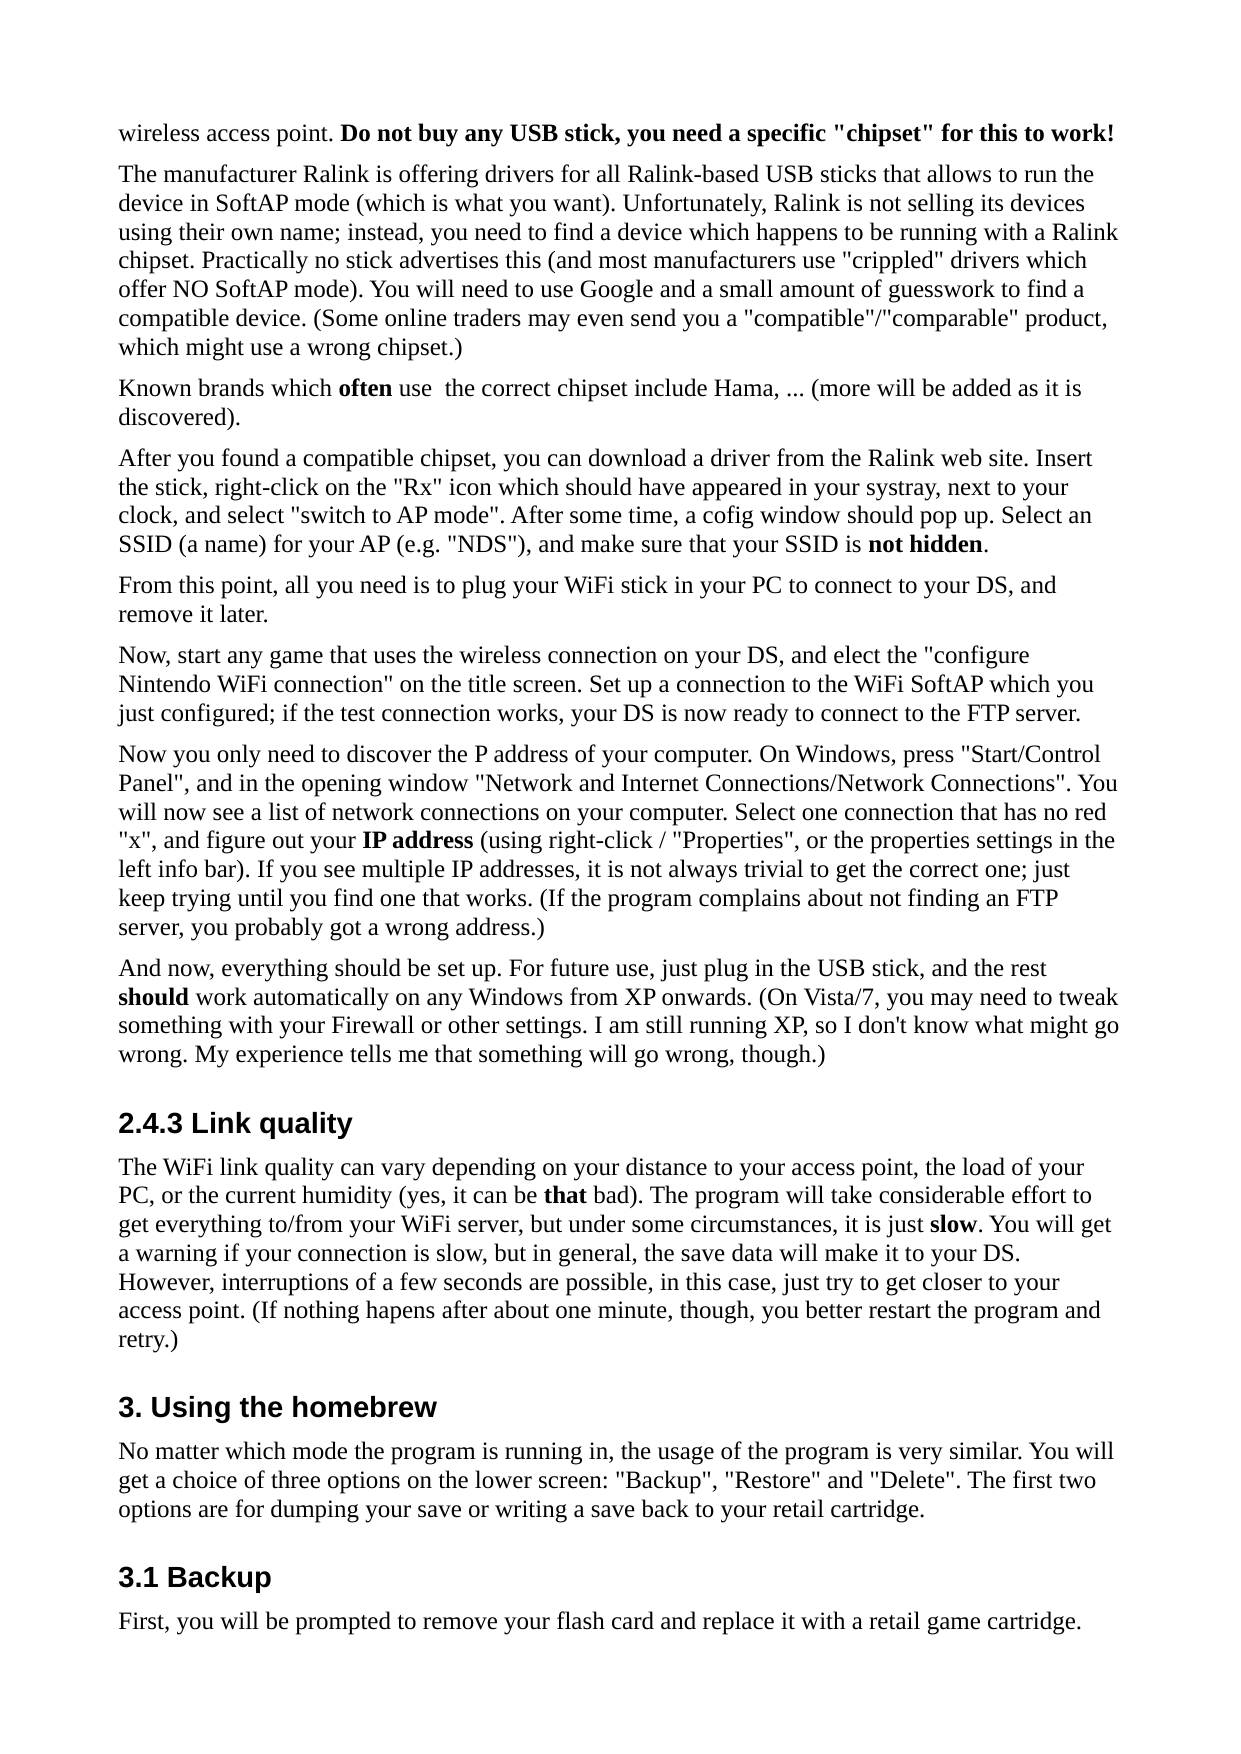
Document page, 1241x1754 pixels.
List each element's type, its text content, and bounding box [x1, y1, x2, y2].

subtitle 3.1 Backup [118, 1560, 1122, 1594]
text First, you will be prompted to remove your flash card and replace it with a retail game cartridge. [118, 1606, 1122, 1635]
subtitle 2.4.3 Link quality [118, 1106, 1122, 1139]
text The WiFi link quality can vary depending on your distance to your access point, the load of your PC, or the current humidity (yes, it can be that bad). The program will take considerable effort to get everything to/from your WiFi server, but under some circumstances, it is just slow. You will get a warning if your connection is slow, but in general, the save data will make it to your DS. However, interruptions of a few seconds are possible, in this case, just try to get closer to your access point. (If nothing hapens after about one minute, though, you better restart the program and retry.) [118, 1152, 1122, 1353]
text Known brands which often use the correct chipset include Hama, ... (more will be added as it is discovered). [118, 373, 1122, 431]
text Now, start any game that uses the wireless connection on your DS, and elect the "configure Nintendo WiFi connection" on the title screen. Set up a connection to the WiFi SoftAP which you just configured; if the test connection works, your DS is now ready to connect to the FTP server. [118, 641, 1122, 727]
text No matter which mode the program is running in, the usage of the program is very similar. You will get a choice of three options on the lower screen: "Backup", "Restore" and "Delete". The first two options are for dumping your save or writing a save back to your retail cartridge. [118, 1436, 1122, 1523]
subtitle 3. Using the homebrew [118, 1390, 1122, 1424]
text The manufacturer Ralink is offering drivers for all Ralink-based USB sticks that allows to run the device in SoftAP mode (which is what you want). Unfortunately, Ralink is not selling its devices using their own name; instead, you need to find a device which happens to be running with a Ralink chipset. Practically no stick advertises this (and most manufacturers use "crippled" drivers which offer NO SoftAP mode). You will need to use Google and a small amount of guesswork to find a compatible device. (Some online traders may even send you a "compatible"/"comparable" product, which might use a wrong chipset.) [118, 159, 1122, 361]
text From this point, all you need is to plug your WiFi stick in your PC to connect to your DS, and remove it later. [118, 571, 1122, 628]
text wireless access point. Do not buy any USB stick, you need a specific "chipset" for this to work! [118, 118, 1122, 147]
text And now, everything should be set up. For future use, just plug in the USB stick, and the rest should work automatically on any Windows from XP onwards. (On Vista/7, you may need to tweak something with your Firewall or other settings. I am still running XP, so I don't know what might go wrong. My experience tells me that something will go wrong, though.) [118, 953, 1122, 1068]
text After you found a compatible chipset, you can download a driver from the Ralink web site. Insert the stick, right-click on the "Rx" icon which should have appeared in your systray, next to your clock, and select "switch to AP mode". After some time, a cofig window should pop up. Select an SSID (a name) for your AP (e.g. "NDS"), and make sure that your SSID is not hidden. [118, 443, 1122, 558]
text Now you only need to discover the P address of your computer. On Windows, press "Start/Control Panel", and in the opening window "Network and Internet Connections/Network Connections". You will now see a list of network connections on your computer. Select one connection that has no red "x", and figure out your IP address (using right-click / "Properties", or the properties settings in the left info bar). If you see multiple IP addresses, it is not always trivial to get the correct one; just keep trying until you find one that works. (If the program complains about not finding an FTP server, you probably got a wrong address.) [118, 739, 1122, 941]
